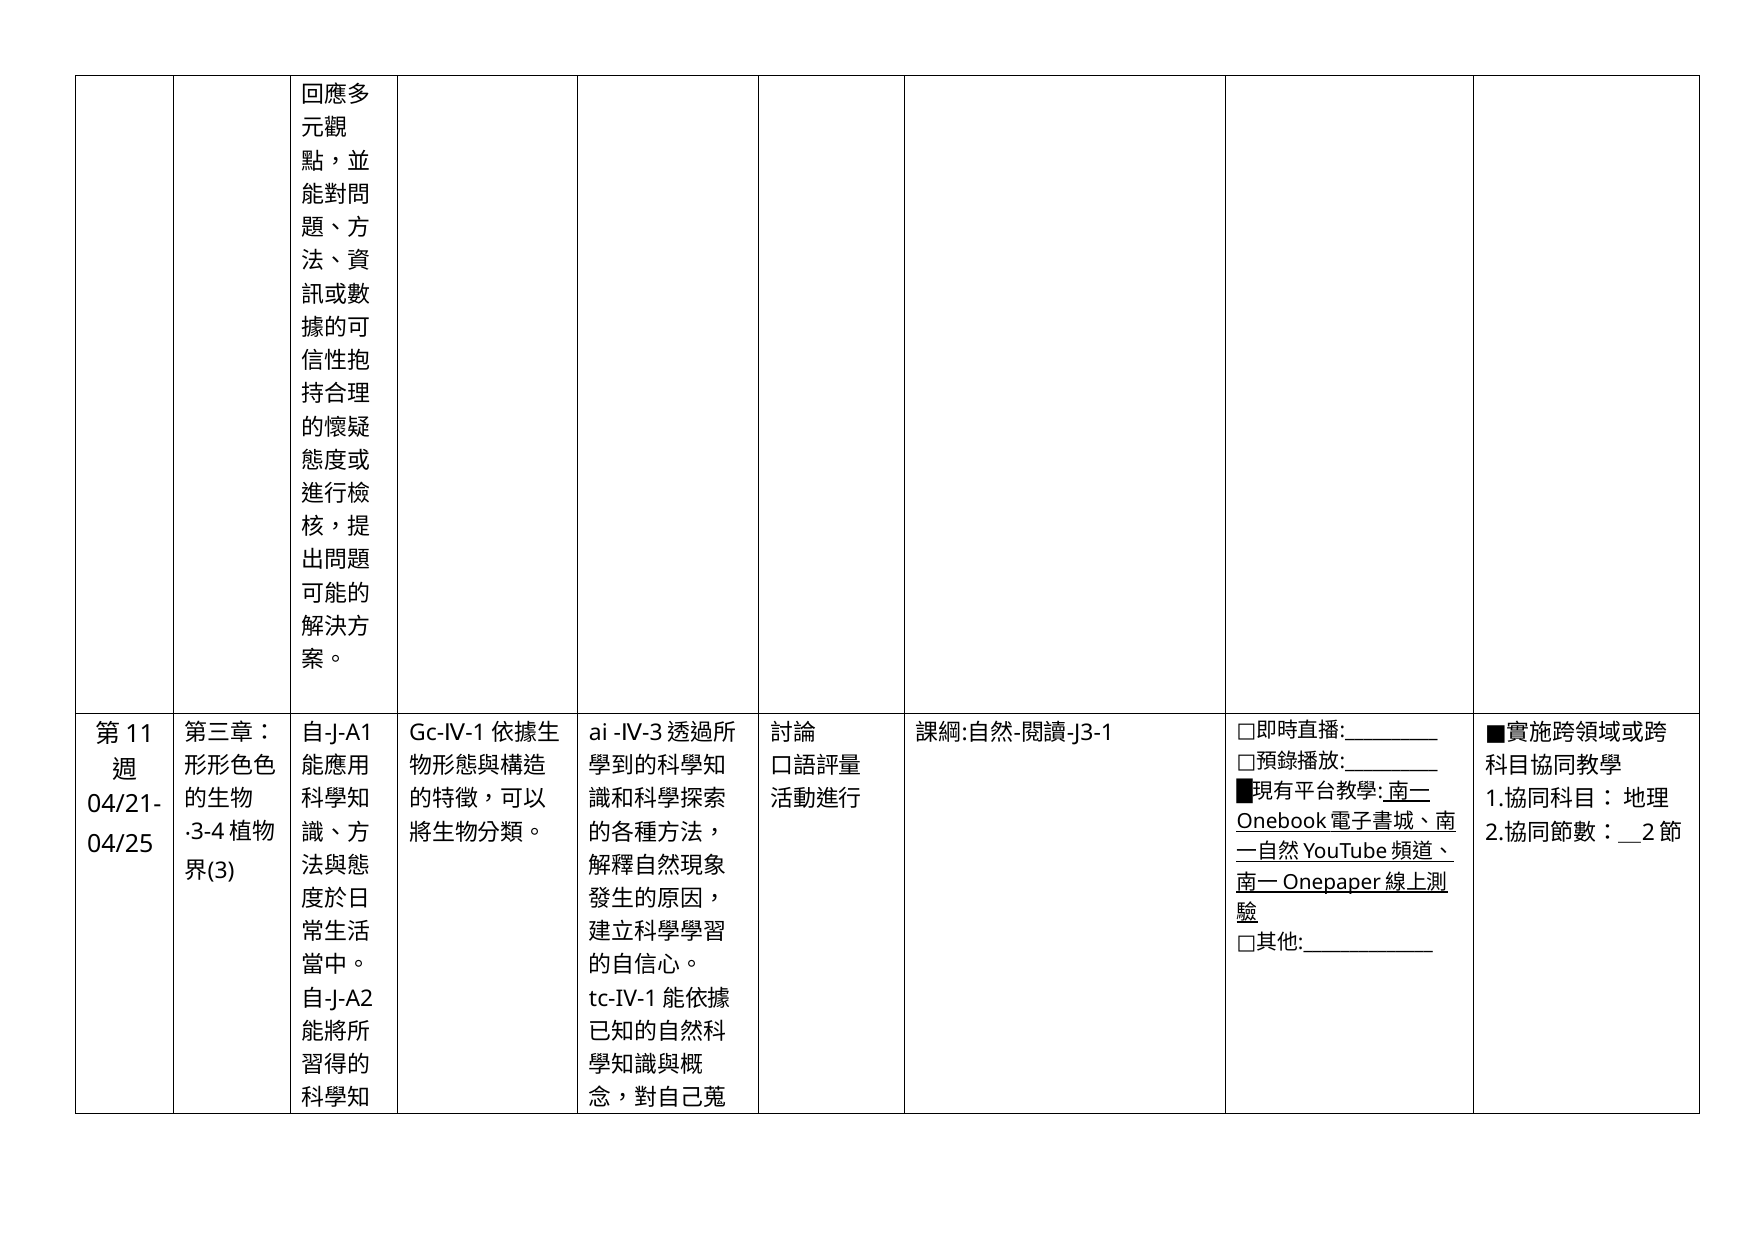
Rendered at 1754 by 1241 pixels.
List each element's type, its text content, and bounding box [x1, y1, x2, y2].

table_cell Gc-Ⅳ-1 依據生物形態與構造的特徵，可以將生物分類。 [398, 714, 577, 1112]
table_cell [76, 76, 173, 712]
table_cell [1226, 76, 1473, 712]
table_cell [174, 76, 290, 712]
table_cell ai -Ⅳ-3透過所學到的科學知識和科學探索的各種方法，解釋自然現象發生的原因，建立科學學習的自信心。 tc-IV-1能依據已知的自然科學知識與概念，對自己蒐 [578, 714, 758, 1112]
table_cell [578, 76, 758, 712]
table_cell [1474, 76, 1699, 712]
table_cell [759, 76, 904, 712]
table_cell [905, 76, 1225, 712]
table_cell 回應多元觀點，並能對問題、方法、資訊或數據的可信性抱持合理的懷疑態度或進行檢核，提出問題可能的解決方案。 [291, 76, 397, 712]
table_cell 第11週 04/21-04/25 [76, 714, 173, 1112]
table_cell [398, 76, 577, 712]
table_cell ■實施跨領域或跨科目協同教學 1.協同科目： 地理 2.協同節數：＿2節 [1474, 714, 1699, 1112]
table_cell □即時直播:__________ □預錄播放:__________ █現有平台教學: 南一Onebook電子書城、南一自然YouTube頻道、南一Onepaper線上測驗 □其他:______________ [1226, 714, 1473, 1112]
table_cell 自-J-A1能應用科學知識、方法與態度於日常生活當中。 自-J-A2能將所習得的科學知 [291, 714, 397, 1112]
table_cell 第三章：形形色色的生物 ‧3-4植物界(3) [174, 714, 290, 1112]
table_cell 課綱:自然-閱讀-J3-1 [905, 714, 1225, 1112]
table_cell 討論 口語評量 活動進行 [759, 714, 904, 1112]
